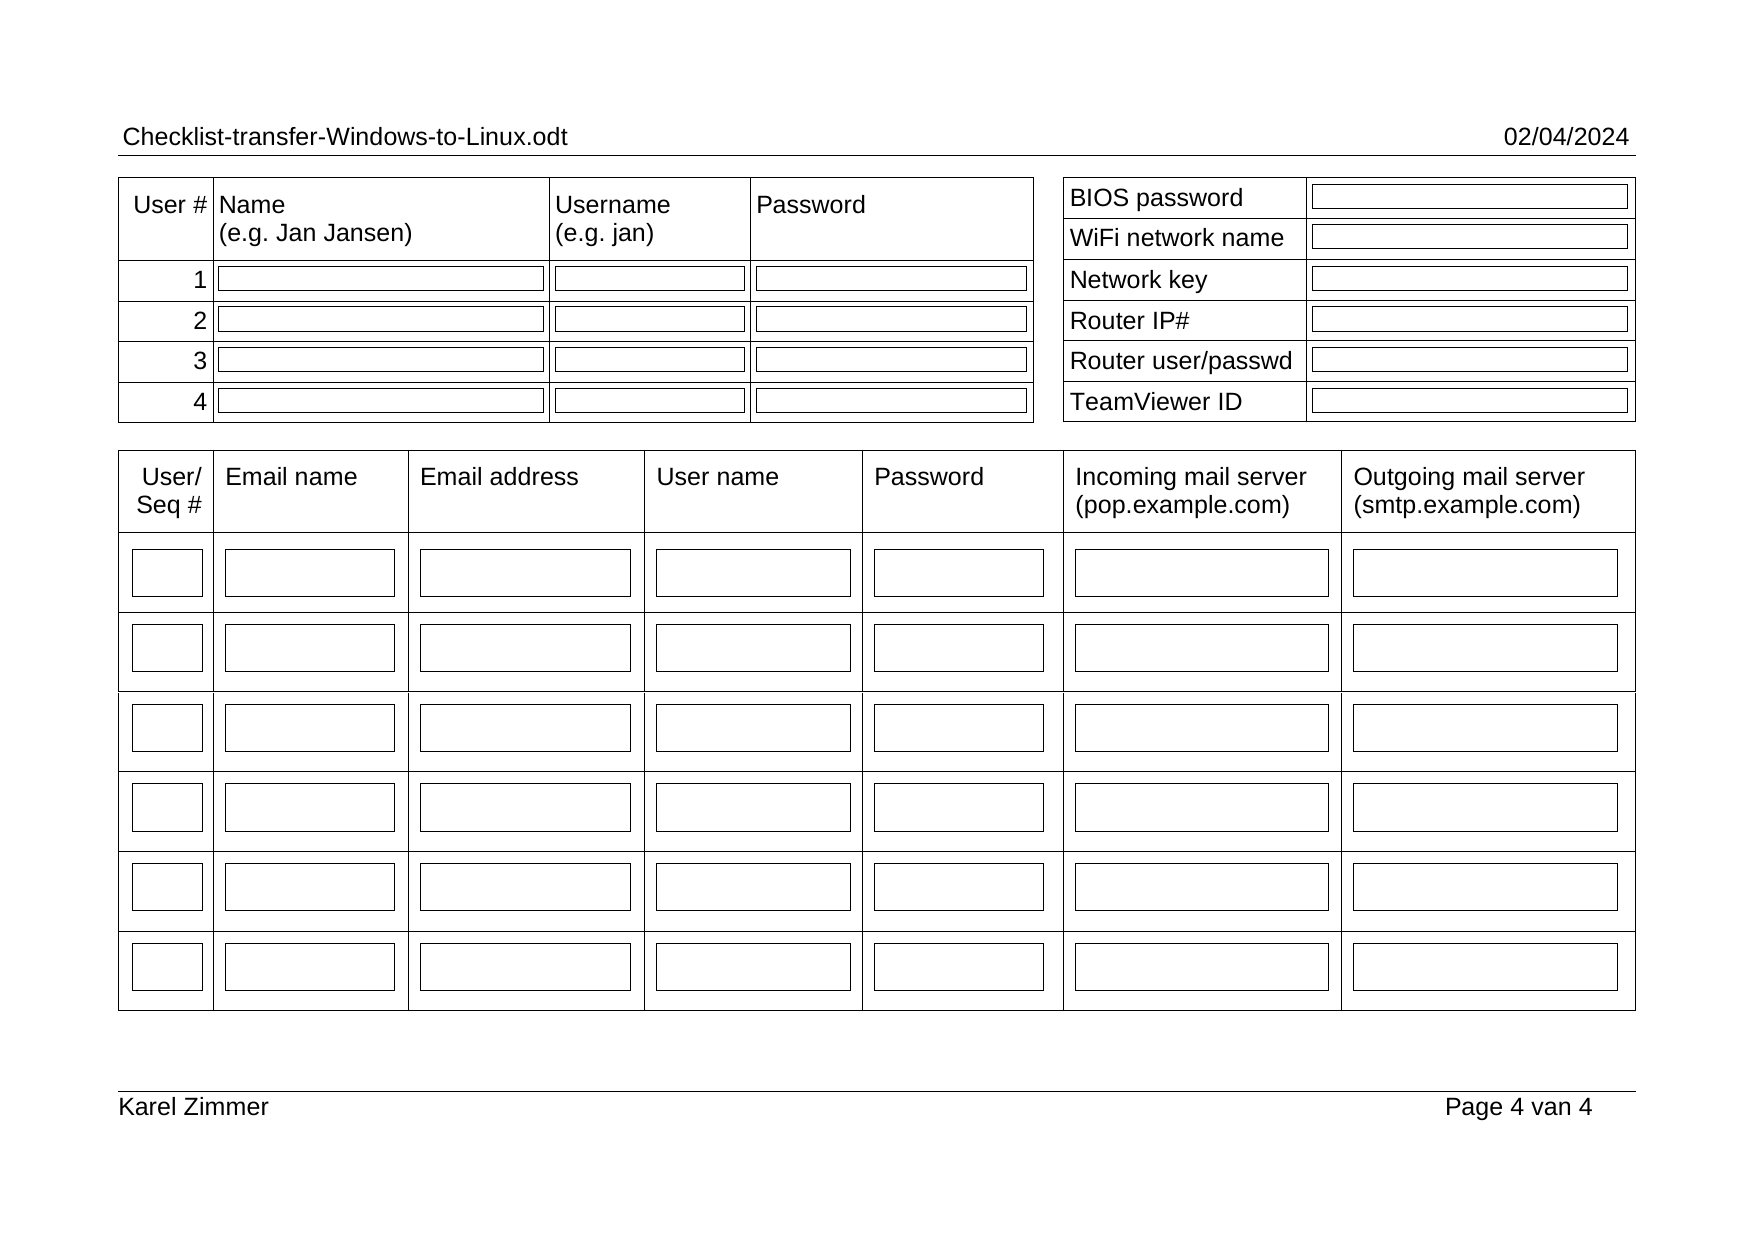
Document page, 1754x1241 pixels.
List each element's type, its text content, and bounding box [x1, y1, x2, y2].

table_header Password [751, 178, 1033, 260]
table_cell [214, 383, 549, 422]
table_cell [214, 533, 408, 612]
table_cell [214, 693, 408, 771]
table_cell [645, 852, 862, 931]
table_cell [645, 693, 862, 771]
table_cell [1307, 341, 1635, 381]
table_cell [119, 613, 213, 691]
table_cell [1307, 260, 1635, 300]
table_cell [751, 383, 1033, 422]
table_cell [550, 261, 750, 301]
table_cell [409, 693, 644, 771]
table_cell [409, 932, 644, 1010]
table_cell [863, 693, 1063, 771]
table_cell [214, 852, 408, 931]
table_cell [119, 693, 213, 771]
table_cell [550, 383, 750, 422]
table_cell [214, 302, 549, 341]
table_cell [214, 932, 408, 1010]
table_cell [550, 342, 750, 382]
table_cell [119, 932, 213, 1010]
table_cell [863, 613, 1063, 691]
table_cell [645, 772, 862, 851]
table_header Outgoing mail server (smtp.example.com) [1342, 451, 1635, 532]
table_cell [119, 772, 213, 851]
table_cell [1342, 772, 1635, 851]
table_cell 3 [119, 342, 213, 382]
table_cell [1034, 382, 1063, 422]
table_cell [751, 302, 1033, 341]
table_cell [214, 261, 549, 301]
table_cell [751, 342, 1033, 382]
table_cell [1064, 852, 1341, 931]
table_cell [409, 613, 644, 691]
table_cell [1307, 382, 1635, 421]
table_cell TeamViewer ID [1064, 382, 1306, 421]
table_cell [409, 533, 644, 612]
table_cell 2 [119, 302, 213, 341]
table_cell [1064, 613, 1341, 691]
table_cell [1307, 301, 1635, 340]
table_cell [119, 533, 213, 612]
table_header [1034, 177, 1063, 219]
table_cell [1064, 693, 1341, 771]
table_cell 1 [119, 261, 213, 301]
table_header BIOS password [1064, 178, 1306, 218]
table_cell [214, 342, 549, 382]
table_header Name (e.g. Jan Jansen) [214, 178, 549, 260]
table_cell Network key [1064, 260, 1306, 300]
table_cell [119, 852, 213, 931]
table_cell [751, 261, 1033, 301]
table_cell [1034, 301, 1063, 341]
table_cell [645, 533, 862, 612]
table_cell WiFi network name [1064, 219, 1306, 259]
table_cell [645, 932, 862, 1010]
table_header User # [119, 178, 213, 260]
table_cell [1342, 533, 1635, 612]
table_header Password [863, 451, 1063, 532]
table_cell [1342, 852, 1635, 931]
table_header Email name [214, 451, 408, 532]
table_cell [409, 852, 644, 931]
table_cell Router IP# [1064, 301, 1306, 340]
table_cell [863, 772, 1063, 851]
table_cell [1034, 260, 1063, 301]
table_cell [863, 932, 1063, 1010]
table_cell [645, 613, 862, 691]
table_cell [863, 533, 1063, 612]
table_header Email address [409, 451, 644, 532]
table_cell [409, 772, 644, 851]
table_header User/Seq # [119, 451, 213, 532]
table_cell [1064, 533, 1341, 612]
table_cell [214, 772, 408, 851]
table_cell [550, 302, 750, 341]
table_cell [1342, 693, 1635, 771]
table_header Username (e.g. jan) [550, 178, 750, 260]
table_cell [863, 852, 1063, 931]
table_cell [1342, 932, 1635, 1010]
table_header [1307, 178, 1635, 218]
table_cell [1064, 772, 1341, 851]
table_cell [1064, 932, 1341, 1010]
table_cell [1342, 613, 1635, 691]
table_cell [1034, 341, 1063, 382]
table_cell Router user/passwd [1064, 341, 1306, 381]
table_cell [1307, 219, 1635, 259]
table_cell [214, 613, 408, 691]
table_header Incoming mail server (pop.example.com) [1064, 451, 1341, 532]
table_cell 4 [119, 383, 213, 422]
table_cell [1034, 219, 1063, 260]
table_header User name [645, 451, 862, 532]
